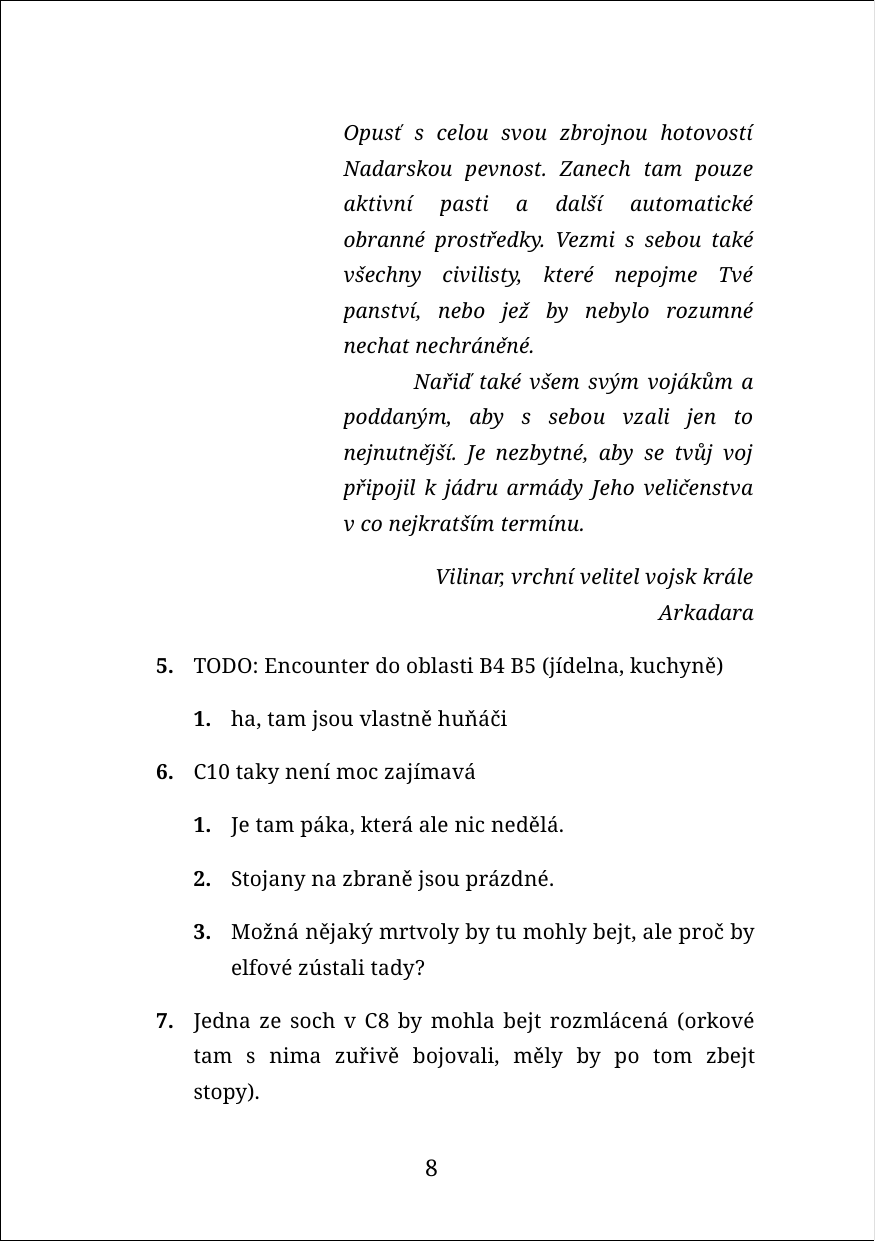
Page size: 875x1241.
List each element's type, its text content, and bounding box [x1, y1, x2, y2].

list ha, tam jsou vlastně huňáči [193, 704, 756, 733]
list Jedna ze soch v C8 by mohla bejt rozmlácená (orkové tam s nima zuřivě bojovali, měly by po tom zbejt stopy). [156, 1006, 756, 1105]
list Opusť s celou svou zbrojnou hotovostí Nadarskou pevnost. Zanech tam pouze aktivní pasti a další automatické obranné prostředky. Vezmi s sebou také všechny civilisty, které nepojme Tvé panství, nebo jež by nebylo rozumné nechat nechráněné. Nařiď také všem svým vojákům a poddaným, aby s sebou vzali jen to nejnutnější. Je nezbytné, aby se tvůj voj připojil k jádru armády Jeho veličenstva v co nejkratším termínu. [306, 118, 756, 537]
list C10 taky není moc zajímavá [156, 757, 756, 786]
list TODO: Encounter do oblasti B4 B5 (jídelna, kuchyně) [156, 651, 756, 679]
list Vilinar, vrchní velitel vojsk krále Arkadara [306, 562, 756, 626]
list Je tam páka, která ale nic nedělá. [193, 811, 756, 839]
list Možná nějaký mrtvoly by tu mohly bejt, ale proč by elfové zústali tady? [193, 917, 756, 981]
list Stojany na zbraně jsou prázdné. [193, 864, 756, 892]
